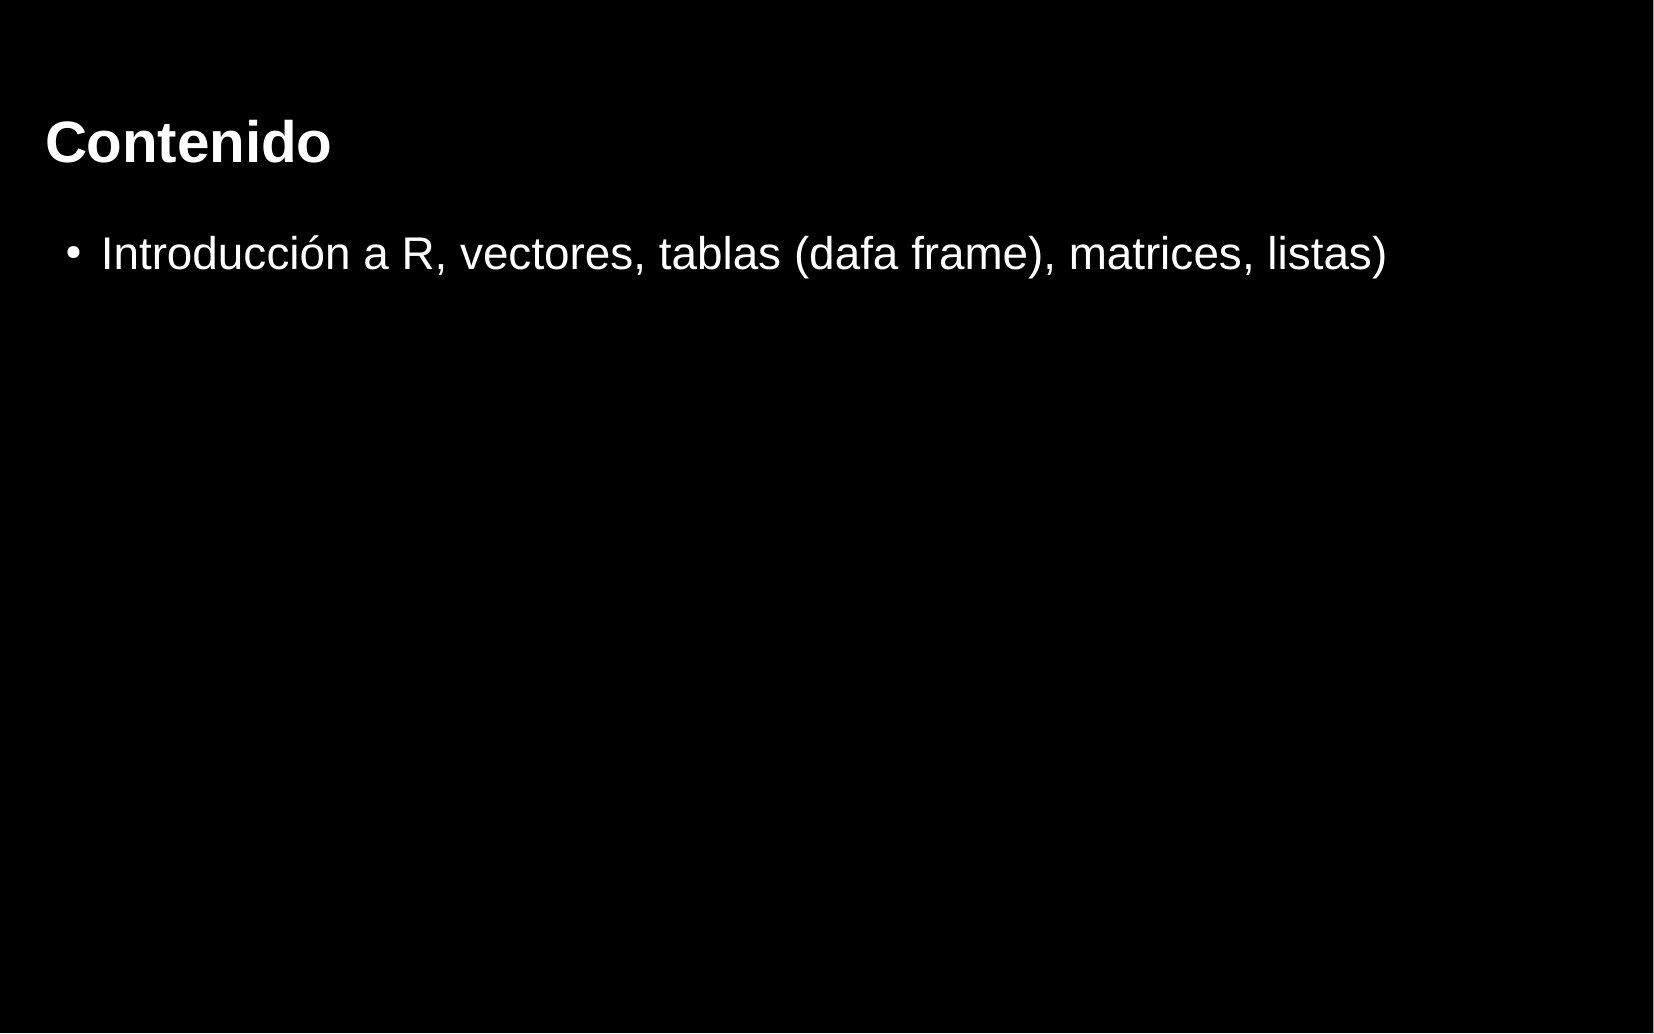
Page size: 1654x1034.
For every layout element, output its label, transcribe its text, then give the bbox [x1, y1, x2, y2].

title Contenido [45, 90, 1591, 196]
title Introducción a R, vectores, tablas (dafa frame), matrices, listas) [65, 227, 1566, 485]
